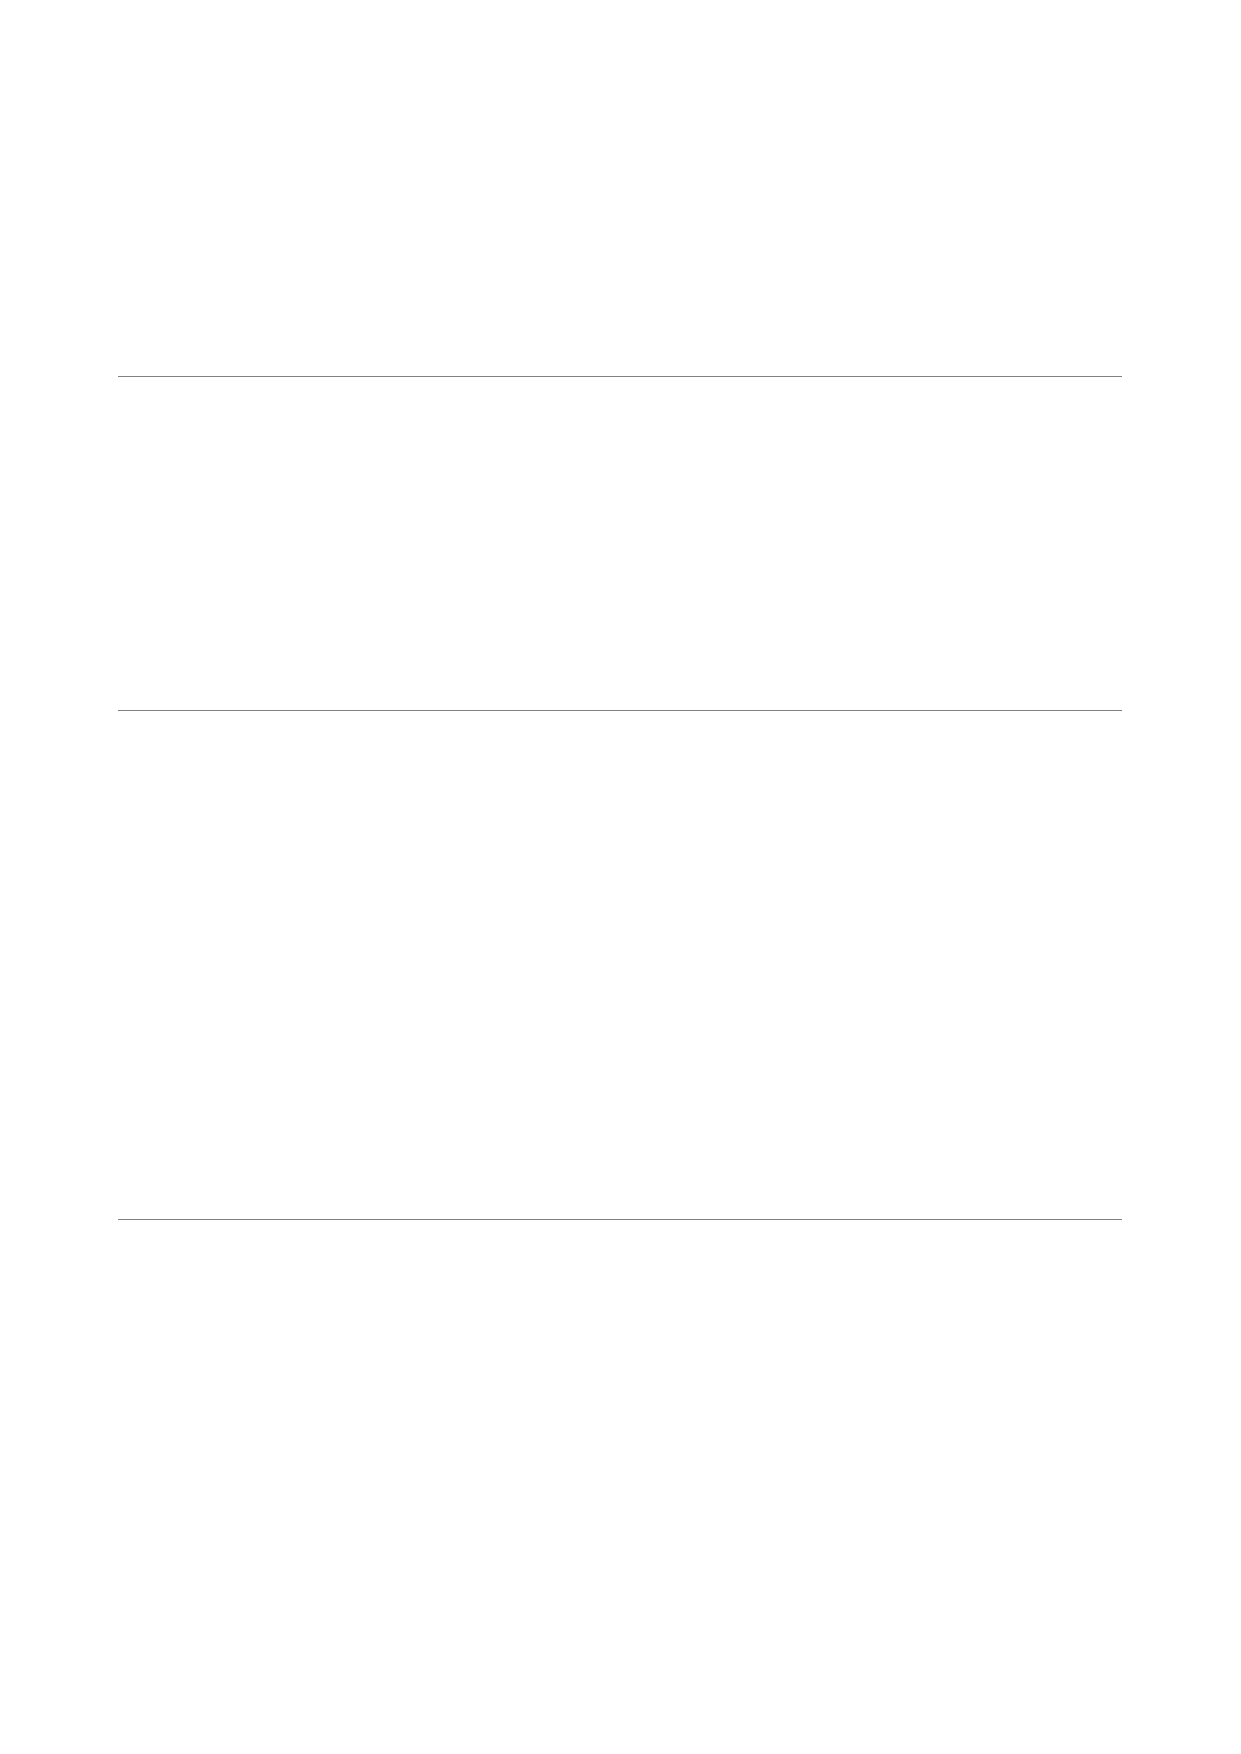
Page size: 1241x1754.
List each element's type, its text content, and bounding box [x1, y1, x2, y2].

text → прототип самой функции → это Function.prototype [118, 911, 1122, 973]
subtitle 📌 Цепочка для функции: [118, 431, 1122, 488]
text null [118, 642, 1122, 666]
list Object.prototype [162, 1494, 1122, 1518]
text Что это будет? [118, 218, 1122, 247]
text То есть каждая функция наследует свойства от Function.prototype. [118, 314, 1122, 342]
text User.prototype = { constructor: User } [118, 1151, 1122, 1175]
list У функции есть родитель: [162, 1343, 1122, 1372]
text function User() {} [118, 118, 1122, 142]
list А уже у Object.prototype: [162, 1547, 1122, 1578]
list null (корень всей цепочки) [162, 1597, 1122, 1621]
text → прототип объектов, созданных через new User() → это обычный объект, изначально такой: [118, 1068, 1122, 1132]
subtitle 🔍 Поэтому: [118, 1273, 1122, 1331]
subtitle 2) User.prototype [118, 1013, 1122, 1056]
list Function.prototype [162, 1391, 1122, 1415]
list А у Function.prototype уже родитель: [162, 1444, 1122, 1475]
subtitle 1) User.proto [118, 856, 1122, 899]
text console.log(User.__proto__); [118, 165, 1122, 189]
text ↓ [118, 619, 1122, 642]
text ↓ (__proto__) [118, 572, 1122, 595]
subtitle ❗ Важно отличать: [118, 765, 1122, 822]
text ↓ (__proto__) [118, 524, 1122, 548]
text Object.prototype [118, 595, 1122, 619]
text Function.prototype [118, 548, 1122, 572]
text 👉 Function.prototype [118, 266, 1122, 295]
text User [118, 501, 1122, 524]
